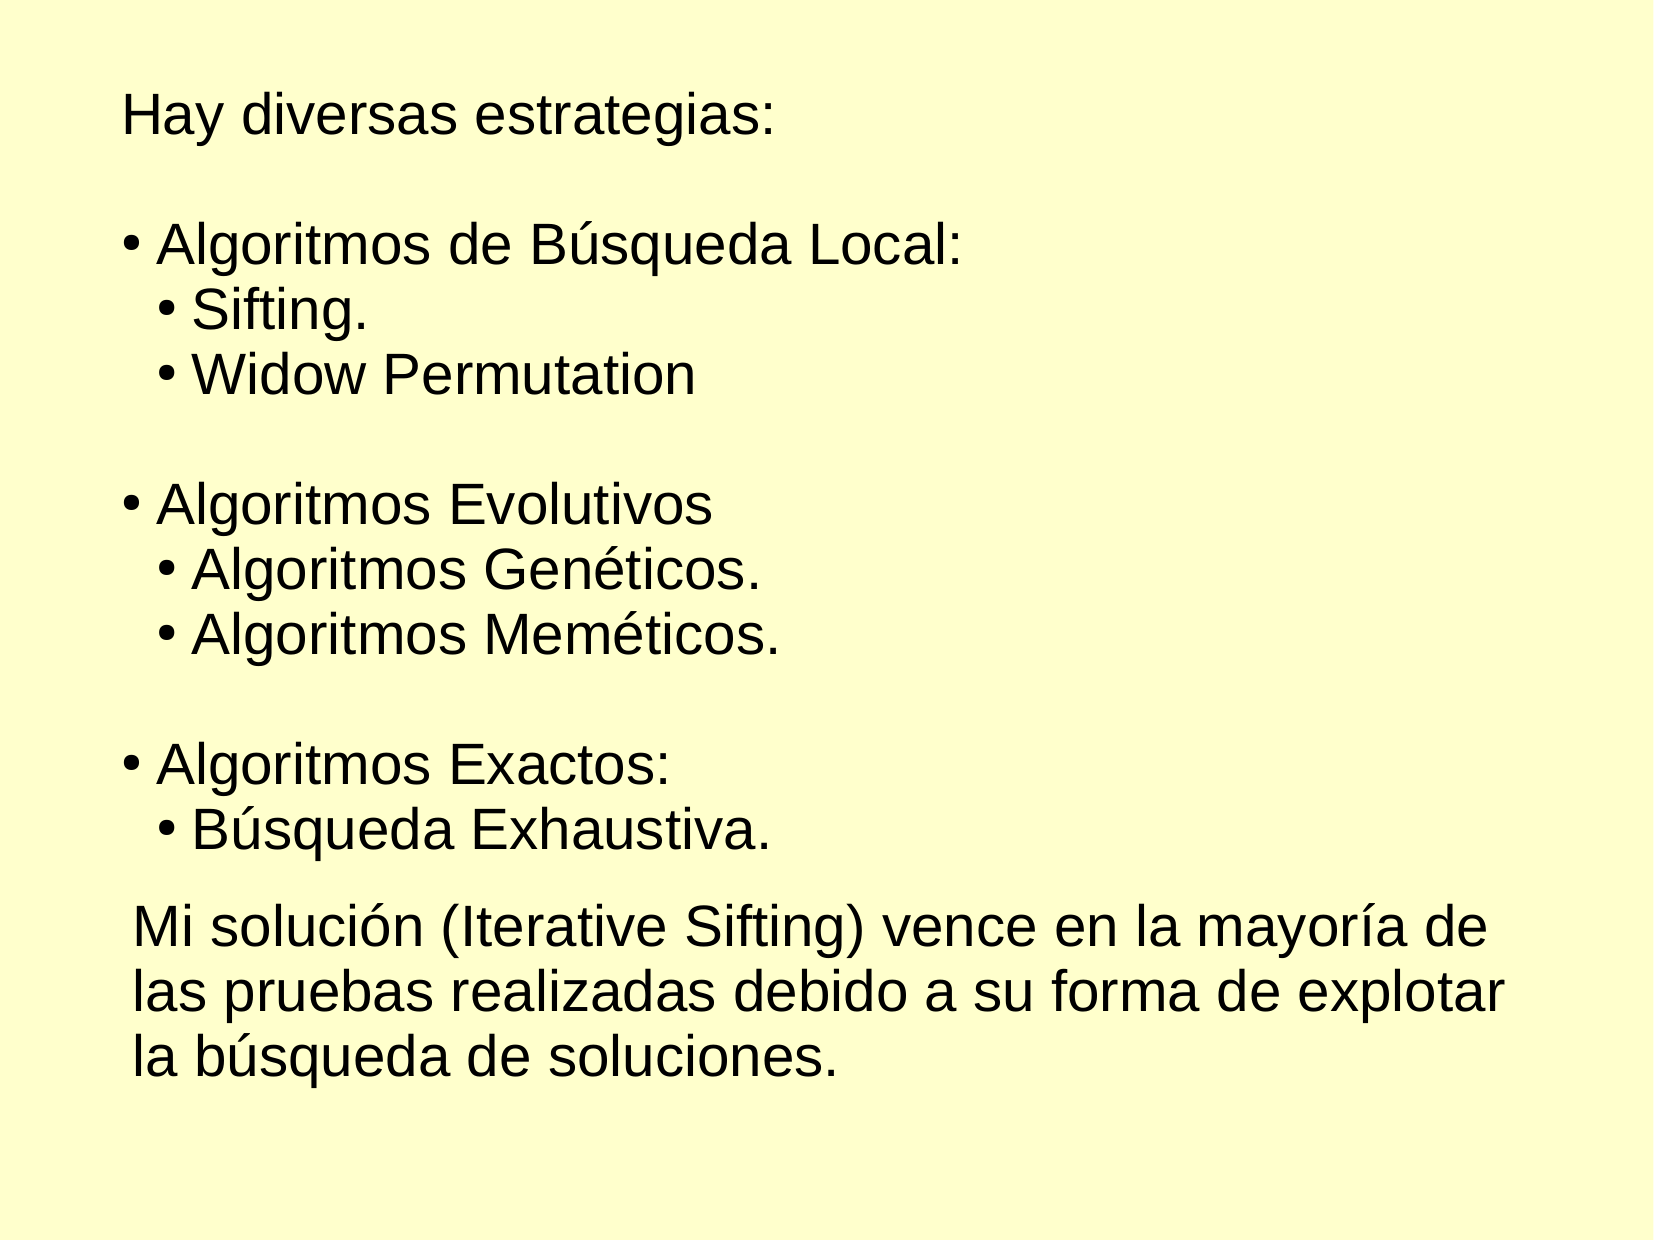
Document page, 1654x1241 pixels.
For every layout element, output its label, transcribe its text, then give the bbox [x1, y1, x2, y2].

text_box Hay diversas estrategias: Algoritmos de Búsqueda Local: Sifting. Widow Permutation Algoritmos Evolutivos Algoritmos Genéticos. Algoritmos Meméticos. Algoritmos Exactos: Búsqueda Exhaustiva. [70, 74, 1570, 792]
text_box Mi solución (Iterative Sifting) vence en la mayoría de las pruebas realizadas debido a su forma de explotar la búsqueda de soluciones. [82, 885, 1582, 1077]
